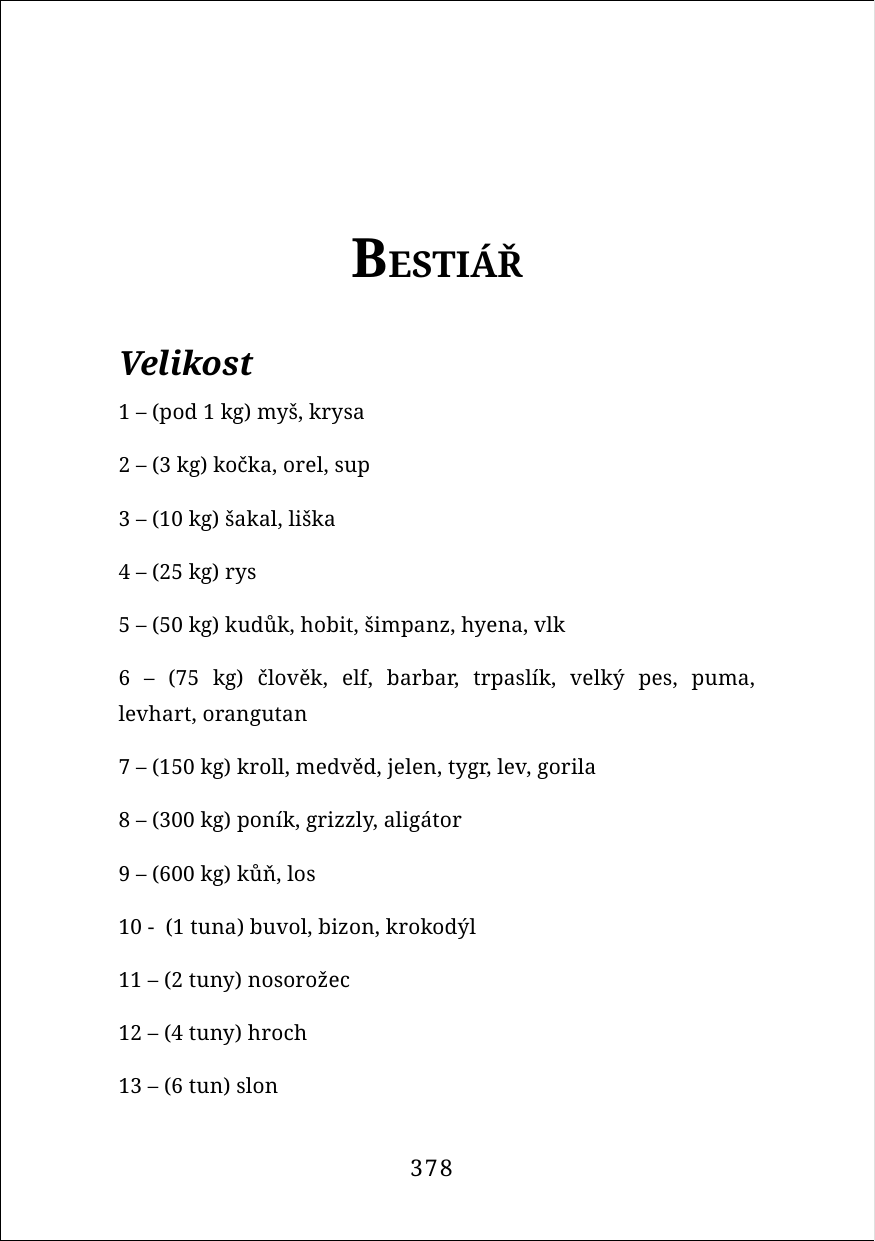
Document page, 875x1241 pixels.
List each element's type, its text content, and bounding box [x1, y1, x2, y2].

text 9 – (600 kg) kůň, los [118, 859, 756, 887]
text 3 – (10 kg) šakal, liška [118, 504, 756, 532]
text 11 – (2 tuny) nosorožec [118, 965, 756, 993]
text 4 – (25 kg) rys [118, 557, 756, 585]
text 6 – (75 kg) člověk, elf, barbar, trpaslík, velký pes, puma, levhart, orangutan [118, 663, 756, 727]
text 8 – (300 kg) poník, grizzly, aligátor [118, 805, 756, 834]
subtitle Bestiář [118, 219, 756, 293]
text 10 - (1 tuna) buvol, bizon, krokodýl [118, 912, 756, 940]
subtitle Velikost [118, 340, 756, 386]
text 5 – (50 kg) kudůk, hobit, šimpanz, hyena, vlk [118, 610, 756, 639]
text 1 – (pod 1 kg) myš, krysa [118, 397, 756, 426]
text 13 – (6 tun) slon [118, 1072, 756, 1100]
text 2 – (3 kg) kočka, orel, sup [118, 451, 756, 479]
text 12 – (4 tuny) hroch [118, 1018, 756, 1047]
text 7 – (150 kg) kroll, medvěd, jelen, tygr, lev, gorila [118, 752, 756, 781]
